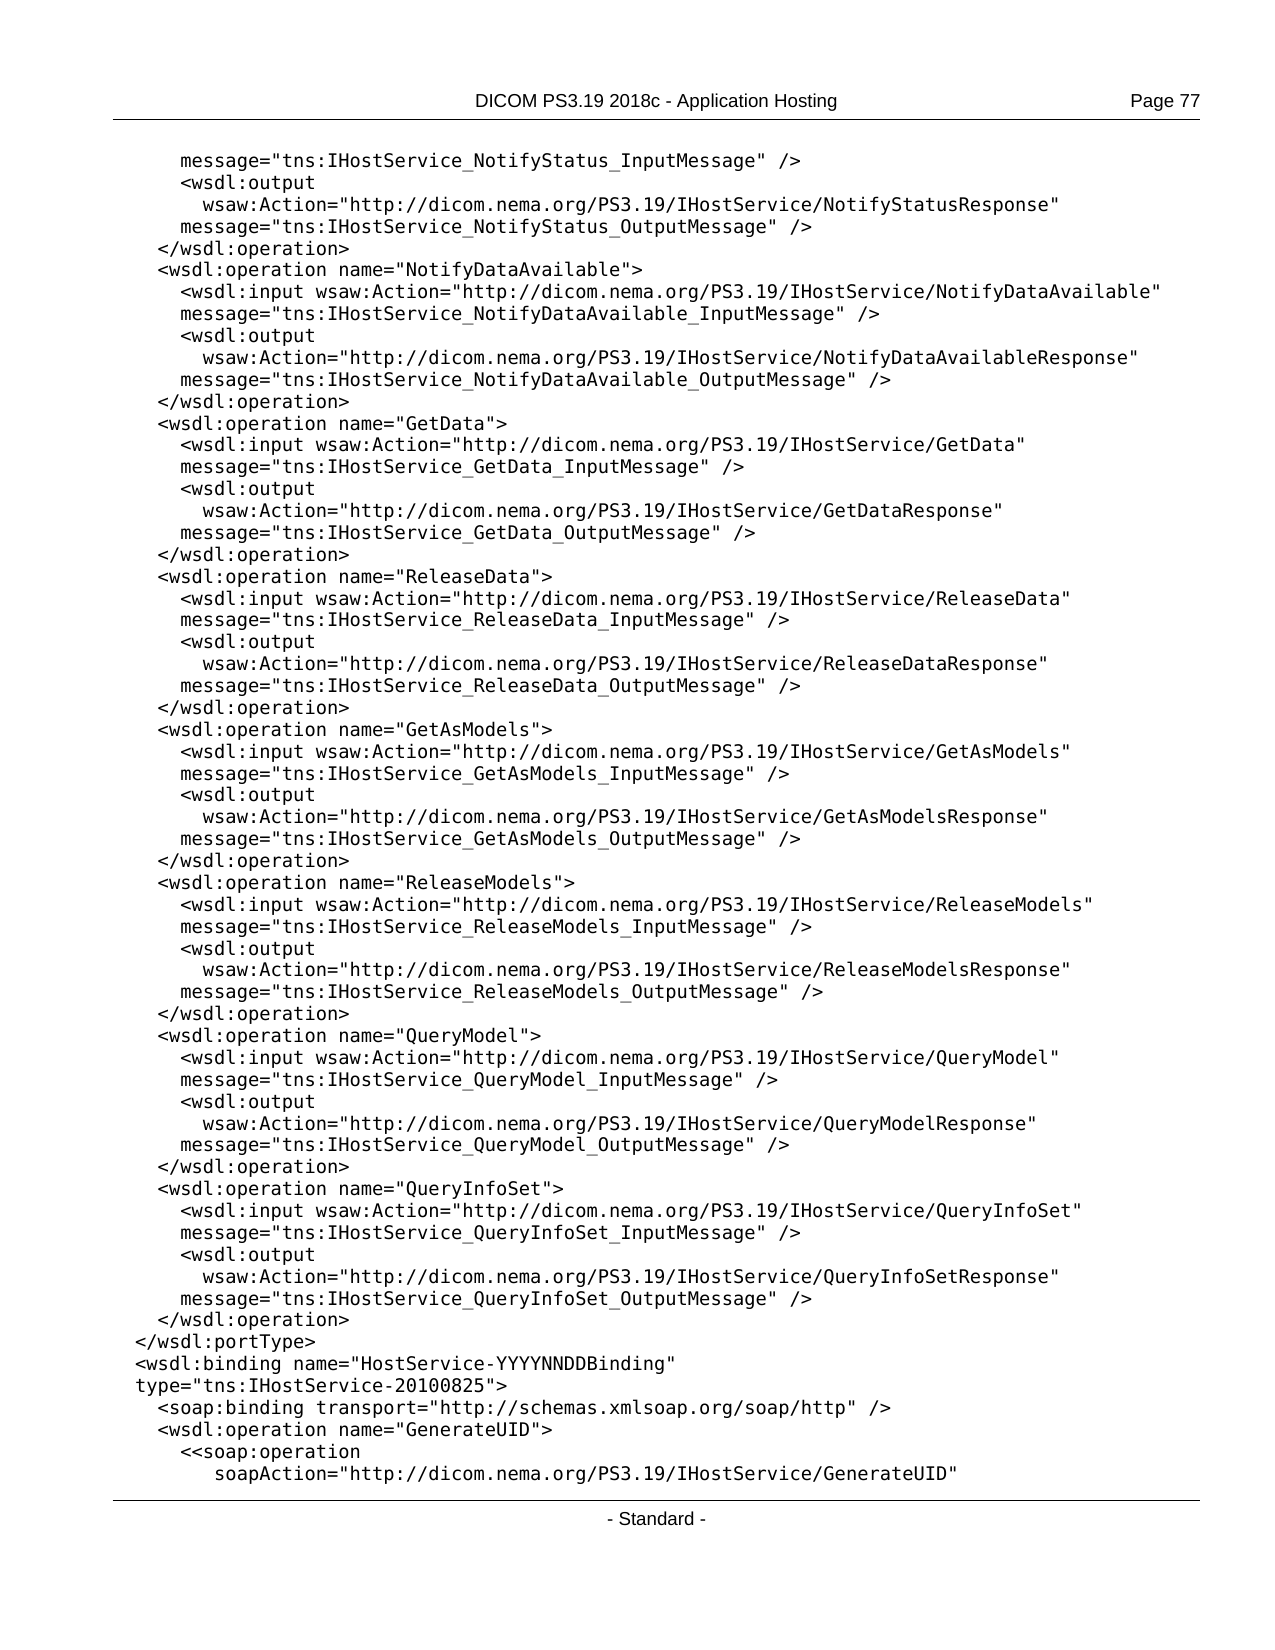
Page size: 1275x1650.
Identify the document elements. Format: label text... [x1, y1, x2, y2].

text message="tns:IHostService_NotifyStatus_InputMessage" /> <wsdl:output wsaw:Action="http://dicom.nema.org/PS3.19/IHostService/NotifyStatusResponse" message="tns:IHostService_NotifyStatus_OutputMessage" /> </wsdl:operation> <wsdl:operation name="NotifyDataAvailable"> <wsdl:input wsaw:Action="http://dicom.nema.org/PS3.19/IHostService/NotifyDataAvailable" message="tns:IHostService_NotifyDataAvailable_InputMessage" /> <wsdl:output wsaw:Action="http://dicom.nema.org/PS3.19/IHostService/NotifyDataAvailableResponse" message="tns:IHostService_NotifyDataAvailable_OutputMessage" /> </wsdl:operation> <wsdl:operation name="GetData"> <wsdl:input wsaw:Action="http://dicom.nema.org/PS3.19/IHostService/GetData" message="tns:IHostService_GetData_InputMessage" /> <wsdl:output wsaw:Action="http://dicom.nema.org/PS3.19/IHostService/GetDataResponse" message="tns:IHostService_GetData_OutputMessage" /> </wsdl:operation> <wsdl:operation name="ReleaseData"> <wsdl:input wsaw:Action="http://dicom.nema.org/PS3.19/IHostService/ReleaseData" message="tns:IHostService_ReleaseData_InputMessage" /> <wsdl:output wsaw:Action="http://dicom.nema.org/PS3.19/IHostService/ReleaseDataResponse" message="tns:IHostService_ReleaseData_OutputMessage" /> </wsdl:operation> <wsdl:operation name="GetAsModels"> <wsdl:input wsaw:Action="http://dicom.nema.org/PS3.19/IHostService/GetAsModels" message="tns:IHostService_GetAsModels_InputMessage" /> <wsdl:output wsaw:Action="http://dicom.nema.org/PS3.19/IHostService/GetAsModelsResponse" message="tns:IHostService_GetAsModels_OutputMessage" /> </wsdl:operation> <wsdl:operation name="ReleaseModels"> <wsdl:input wsaw:Action="http://dicom.nema.org/PS3.19/IHostService/ReleaseModels" message="tns:IHostService_ReleaseModels_InputMessage" /> <wsdl:output wsaw:Action="http://dicom.nema.org/PS3.19/IHostService/ReleaseModelsResponse" message="tns:IHostService_ReleaseModels_OutputMessage" /> </wsdl:operation> <wsdl:operation name="QueryModel"> <wsdl:input wsaw:Action="http://dicom.nema.org/PS3.19/IHostService/QueryModel" message="tns:IHostService_QueryModel_InputMessage" /> <wsdl:output wsaw:Action="http://dicom.nema.org/PS3.19/IHostService/QueryModelResponse" message="tns:IHostService_QueryModel_OutputMessage" /> </wsdl:operation> <wsdl:operation name="QueryInfoSet"> <wsdl:input wsaw:Action="http://dicom.nema.org/PS3.19/IHostService/QueryInfoSet" message="tns:IHostService_QueryInfoSet_InputMessage" /> <wsdl:output wsaw:Action="http://dicom.nema.org/PS3.19/IHostService/QueryInfoSetResponse" message="tns:IHostService_QueryInfoSet_OutputMessage" /> </wsdl:operation> </wsdl:portType> <wsdl:binding name="HostService-YYYYNNDDBinding" type="tns:IHostService-20100825"> <soap:binding transport="http://schemas.xmlsoap.org/soap/http" /> <wsdl:operation name="GenerateUID"> <<soap:operation soapAction="http://dicom.nema.org/PS3.19/IHostService/GenerateUID" [112, 150, 1200, 1484]
